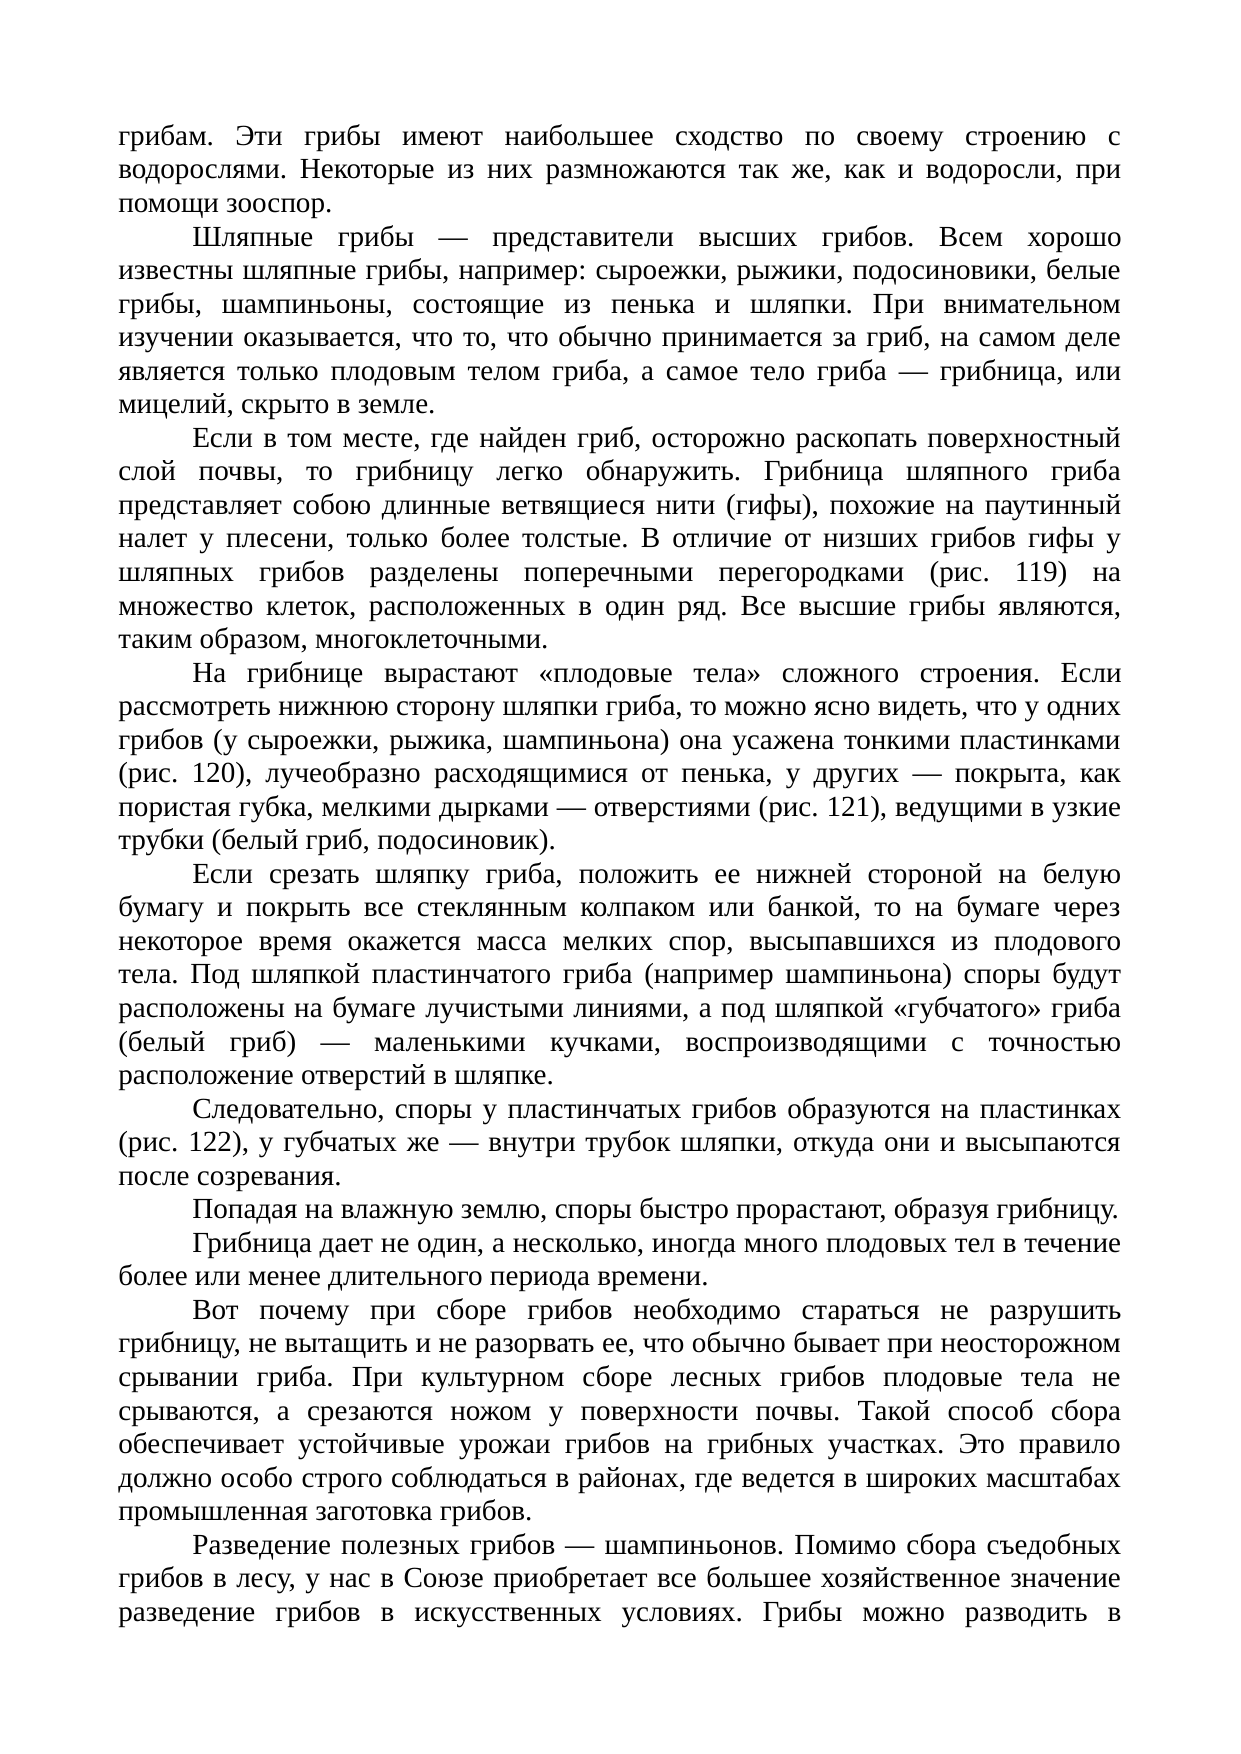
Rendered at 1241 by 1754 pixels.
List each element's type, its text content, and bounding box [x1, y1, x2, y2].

text На грибнице вырастают «плодовые тела» сложного строения. Если рассмотреть нижнюю сторону шляпки гриба, то можно ясно видеть, что у одних грибов (у сыроежки, рыжика, шампиньона) она усажена тонкими пластинками (рис. 120), лучеобразно расходящимися от пенька, у других — покрыта, как пористая губка, мелкими дырками — отверстиями (рис. 121), ведущими в узкие трубки (белый гриб, подосиновик). [118, 655, 1122, 856]
text Грибница дает не один, а несколько, иногда много плодовых тел в течение более или менее длительного периода времени. [118, 1225, 1122, 1292]
text грибам. Эти грибы имеют наибольшее сходство по своему строению с водорослями. Некоторые из них размножаются так же, как и водоросли, при помощи зооспор. [118, 118, 1122, 219]
text Если срезать шляпку гриба, положить ее нижней стороной на белую бумагу и покрыть все стеклянным колпаком или банкой, то на бумаге через некоторое время окажется масса мелких спор, высыпавшихся из плодового тела. Под шляпкой пластинчатого гриба (например шампиньона) споры будут расположены на бумаге лучистыми линиями, а под шляпкой «губчатого» гриба (белый гриб) — маленькими кучками, воспроизводящими с точностью расположение отверстий в шляпке. [118, 856, 1122, 1091]
text Если в том месте, где найден гриб, осторожно раскопать поверхностный слой почвы, то грибницу легко обнаружить. Грибница шляпного гриба представляет собою длинные ветвящиеся нити (гифы), похожие на паутинный налет у плесени, только более толстые. В отличие от низших грибов гифы у шляпных грибов разделены поперечными перегородками (рис. 119) на множество клеток, расположенных в один ряд. Все высшие грибы являются, таким образом, многоклеточными. [118, 420, 1122, 655]
text Вот почему при сборе грибов необходимо стараться не разрушить грибницу, не вытащить и не разорвать ее, что обычно бывает при неосторожном срывании гриба. При культурном сборе лесных грибов плодовые тела не срываются, а срезаются ножом у поверхности почвы. Такой способ сбора обеспечивает устойчивые урожаи грибов на грибных участках. Это правило должно особо строго соблюдаться в районах, где ведется в широких масштабах промышленная заготовка грибов. [118, 1292, 1122, 1527]
text Шляпные грибы — представители высших грибов. Всем хорошо известны шляпные грибы, например: сыроежки, рыжики, подосиновики, белые грибы, шампиньоны, состоящие из пенька и шляпки. При внимательном изучении оказывается, что то, что обычно принимается за гриб, на самом деле является только плодовым телом гриба, а самое тело гриба — грибница, или мицелий, скрыто в земле. [118, 219, 1122, 420]
text Следовательно, споры у пластинчатых грибов образуются на пластинках (рис. 122), у губчатых же — внутри трубок шляпки, откуда они и высыпаются после созревания. [118, 1091, 1122, 1191]
text Разведение полезных грибов — шампиньонов. Помимо сбора съедобных грибов в лесу, у нас в Союзе приобретает все большее хозяйственное значение разведение грибов в искусственных условиях. Грибы можно разводить в [118, 1527, 1122, 1627]
text Попадая на влажную землю, споры быстро прорастают, образуя грибницу. [118, 1191, 1122, 1225]
